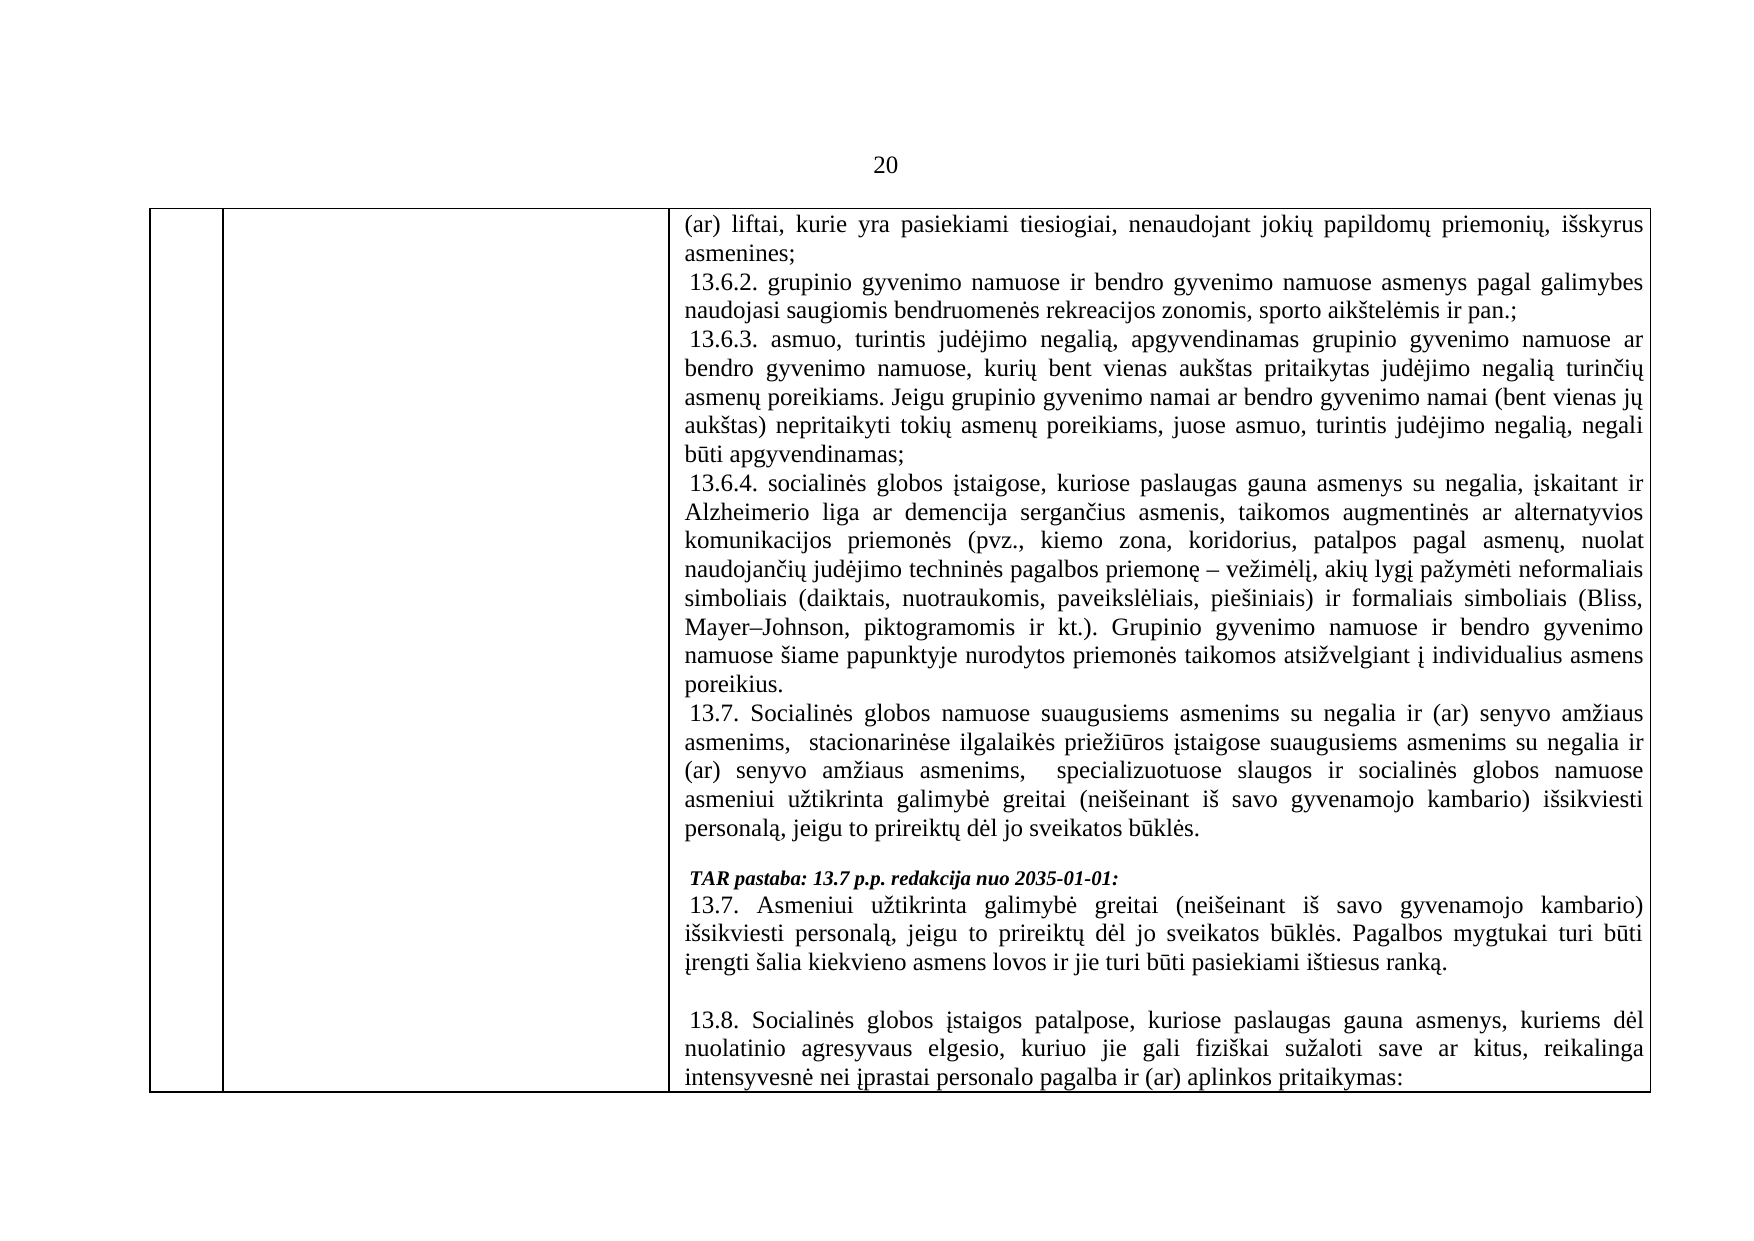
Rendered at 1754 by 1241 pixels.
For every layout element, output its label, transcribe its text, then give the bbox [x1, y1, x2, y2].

table_cell [224, 209, 668, 1091]
table_cell (ar) liftai, kurie yra pasiekiami tiesiogiai, nenaudojant jokių papildomų priemonių, išskyrus asmenines; 13.6.2. grupinio gyvenimo namuose ir bendro gyvenimo namuose asmenys pagal galimybes naudojasi saugiomis bendruomenės rekreacijos zonomis, sporto aikštelėmis ir pan.; 13.6.3. asmuo, turintis judėjimo negalią, apgyvendinamas grupinio gyvenimo namuose ar bendro gyvenimo namuose, kurių bent vienas aukštas pritaikytas judėjimo negalią turinčių asmenų poreikiams. Jeigu grupinio gyvenimo namai ar bendro gyvenimo namai (bent vienas jų aukštas) nepritaikyti tokių asmenų poreikiams, juose asmuo, turintis judėjimo negalią, negali būti apgyvendinamas; 13.6.4. socialinės globos įstaigose, kuriose paslaugas gauna asmenys su negalia, įskaitant ir Alzheimerio liga ar demencija sergančius asmenis, taikomos augmentinės ar alternatyvios komunikacijos priemonės (pvz., kiemo zona, koridorius, patalpos pagal asmenų, nuolat naudojančių judėjimo techninės pagalbos priemonę – vežimėlį, akių lygį pažymėti neformaliais simboliais (daiktais, nuotraukomis, paveikslėliais, piešiniais) ir formaliais simboliais (Bliss, Mayer–Johnson, piktogramomis ir kt.). Grupinio gyvenimo namuose ir bendro gyvenimo namuose šiame papunktyje nurodytos priemonės taikomos atsižvelgiant į individualius asmens poreikius. 13.7. Socialinės globos namuose suaugusiems asmenims su negalia ir (ar) senyvo amžiaus asmenims, stacionarinėse ilgalaikės priežiūros įstaigose suaugusiems asmenims su negalia ir (ar) senyvo amžiaus asmenims, specializuotuose slaugos ir socialinės globos namuose asmeniui užtikrinta galimybė greitai (neišeinant iš savo gyvenamojo kambario) išsikviesti personalą, jeigu to prireiktų dėl jo sveikatos būklės. TAR pastaba: 13.7 p.p. redakcija nuo 2035-01-01: 13.7. Asmeniui užtikrinta galimybė greitai (neišeinant iš savo gyvenamojo kambario) išsikviesti personalą, jeigu to prireiktų dėl jo sveikatos būklės. Pagalbos mygtukai turi būti įrengti šalia kiekvieno asmens lovos ir jie turi būti pasiekiami ištiesus ranką. 13.8. Socialinės globos įstaigos patalpose, kuriose paslaugas gauna asmenys, kuriems dėl nuolatinio agresyvaus elgesio, kuriuo jie gali fiziškai sužaloti save ar kitus, reikalinga intensyvesnė nei įprastai personalo pagalba ir (ar) aplinkos pritaikymas: [670, 209, 1650, 1091]
table_cell [151, 209, 222, 1091]
table_cell [1651, 208, 1656, 1091]
